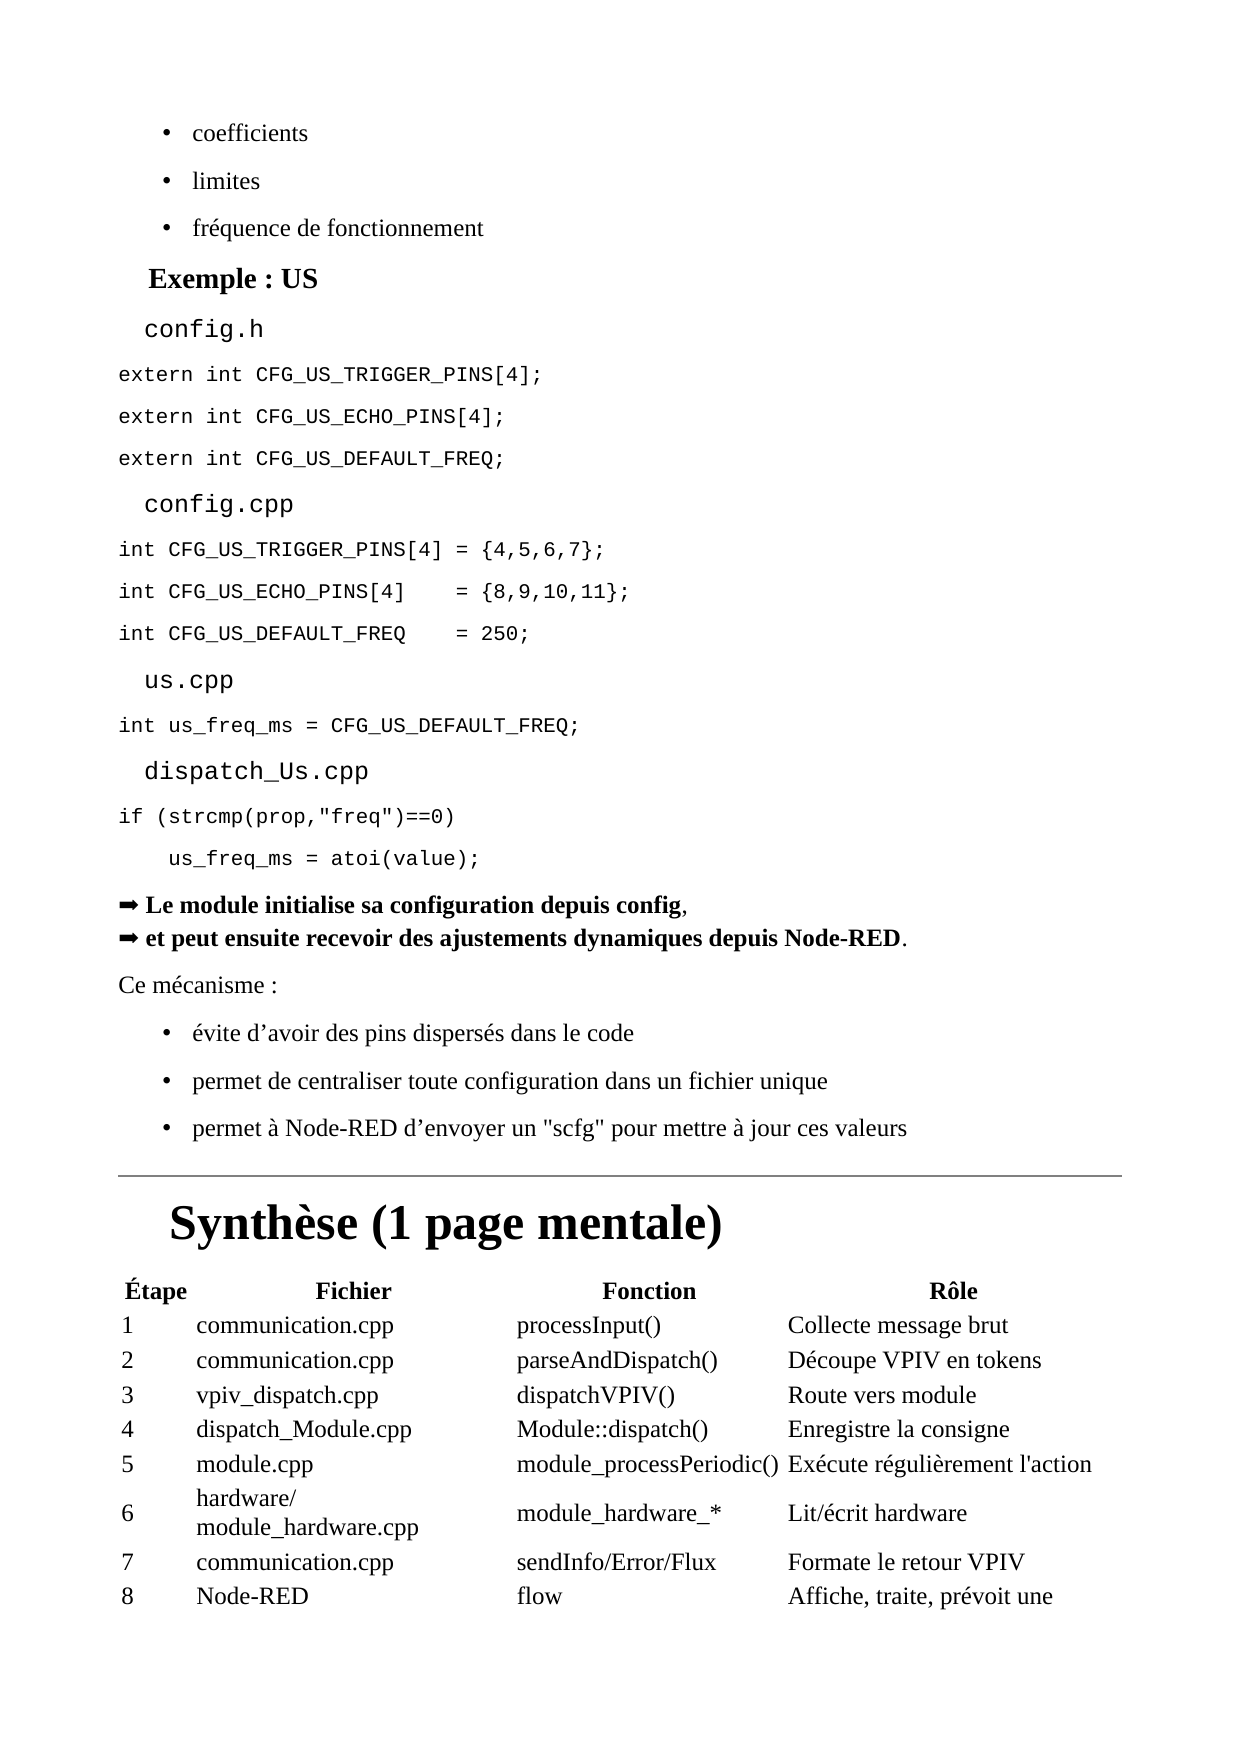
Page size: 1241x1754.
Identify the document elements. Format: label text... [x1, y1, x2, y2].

table_cell Route vers module [785, 1377, 1122, 1411]
table_cell module.cpp [193, 1446, 514, 1481]
text extern int CFG_US_TRIGGER_PINS[4]; [118, 364, 1122, 388]
table_cell 6 [118, 1481, 193, 1544]
table_cell 4 [118, 1411, 193, 1446]
table_cell Module::dispatch() [514, 1411, 785, 1446]
table_cell communication.cpp [193, 1308, 514, 1342]
text Ce mécanisme : [118, 971, 1122, 999]
table_cell Découpe VPIV en tokens [785, 1342, 1122, 1377]
table_cell Affiche, traite, prévoit une [785, 1579, 1122, 1613]
table_cell flow [514, 1579, 785, 1613]
table_cell Collecte message brut [785, 1308, 1122, 1342]
list permet à Node-RED d’envoyer un "scfg" pour mettre à jour ces valeurs [162, 1113, 1122, 1142]
table_cell module_hardware_* [514, 1481, 785, 1544]
text if (strcmp(prop,"freq")==0) [118, 806, 1122, 830]
table_cell dispatchVPIV() [514, 1377, 785, 1411]
table_cell Node-RED [193, 1579, 514, 1613]
list évite d’avoir des pins dispersés dans le code [162, 1018, 1122, 1047]
table_header Fichier [193, 1273, 514, 1308]
table_header Rôle [785, 1273, 1122, 1308]
text us_freq_ms = atoi(value); [118, 848, 1122, 872]
subtitle 🔎 Exemple : US [118, 261, 1122, 294]
text 📍 config.h [118, 314, 1122, 345]
text int CFG_US_TRIGGER_PINS[4] = {4,5,6,7}; [118, 539, 1122, 563]
text ➡ Le module initialise sa configuration depuis config, ➡ et peut ensuite recevoir des ajustements dynamiques depuis Node-RED. [118, 890, 1122, 952]
table_cell Exécute régulièrement l'action [785, 1446, 1122, 1481]
table_cell 8 [118, 1579, 193, 1613]
table_cell 3 [118, 1377, 193, 1411]
table_cell communication.cpp [193, 1544, 514, 1578]
text 📍 dispatch_Us.cpp [118, 756, 1122, 787]
subtitle 🎯 Synthèse (1 page mentale) [118, 1192, 1122, 1250]
table_cell processInput() [514, 1308, 785, 1342]
list limites [162, 166, 1122, 194]
table_cell communication.cpp [193, 1342, 514, 1377]
list fréquence de fonctionnement [162, 213, 1122, 242]
table_header Fonction [514, 1273, 785, 1308]
table_cell Lit/écrit hardware [785, 1481, 1122, 1544]
table_cell 7 [118, 1544, 193, 1578]
text int CFG_US_ECHO_PINS[4] = {8,9,10,11}; [118, 581, 1122, 605]
table_cell 1 [118, 1308, 193, 1342]
table_cell vpiv_dispatch.cpp [193, 1377, 514, 1411]
table_header Étape [118, 1273, 193, 1308]
text 📍 us.cpp [118, 665, 1122, 696]
list coefficients [162, 118, 1122, 147]
table_cell sendInfo/Error/Flux [514, 1544, 785, 1578]
table_cell parseAndDispatch() [514, 1342, 785, 1377]
text int us_freq_ms = CFG_US_DEFAULT_FREQ; [118, 715, 1122, 738]
table_cell Enregistre la consigne [785, 1411, 1122, 1446]
text extern int CFG_US_ECHO_PINS[4]; [118, 406, 1122, 429]
table_cell Formate le retour VPIV [785, 1544, 1122, 1578]
table_cell 5 [118, 1446, 193, 1481]
table_cell dispatch_Module.cpp [193, 1411, 514, 1446]
text int CFG_US_DEFAULT_FREQ = 250; [118, 623, 1122, 647]
table_cell 2 [118, 1342, 193, 1377]
table_cell module_processPeriodic() [514, 1446, 785, 1481]
list permet de centraliser toute configuration dans un fichier unique [162, 1066, 1122, 1094]
text extern int CFG_US_DEFAULT_FREQ; [118, 448, 1122, 471]
table_cell hardware/module_hardware.cpp [193, 1481, 514, 1544]
text 📍 config.cpp [118, 489, 1122, 520]
